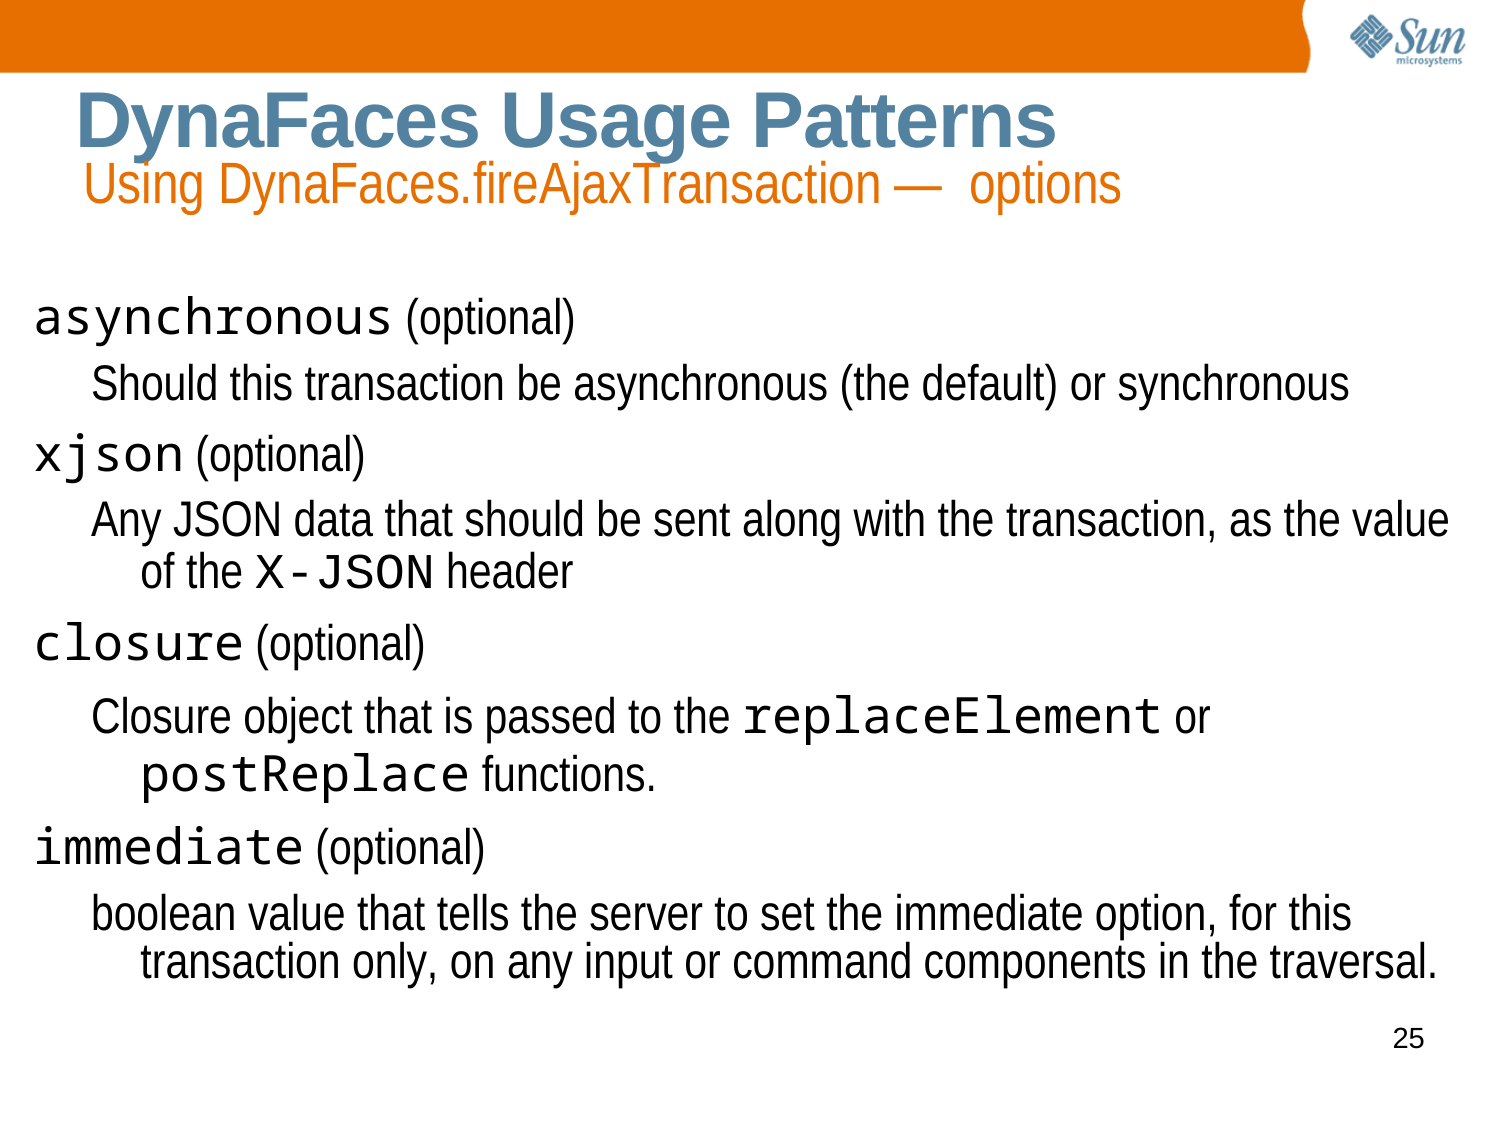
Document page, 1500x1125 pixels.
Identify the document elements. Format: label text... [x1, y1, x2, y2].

text_box asynchronous (optional) Should this transaction be asynchronous (the default) or synchronous xjson (optional) Any JSON data that should be sent along with the transaction, as the value of the X-JSON header closure (optional) Closure object that is passed to the replaceElement or postReplace functions. immediate (optional) boolean value that tells the server to set the immediate option, for this transaction only, on any input or command components in the traversal. [14, 288, 1488, 955]
text_box Using DynaFaces.fireAjaxTransaction — options [83, 157, 1351, 225]
picture [0, 0, 1500, 75]
title DynaFaces Usage Patterns [75, 83, 1437, 188]
